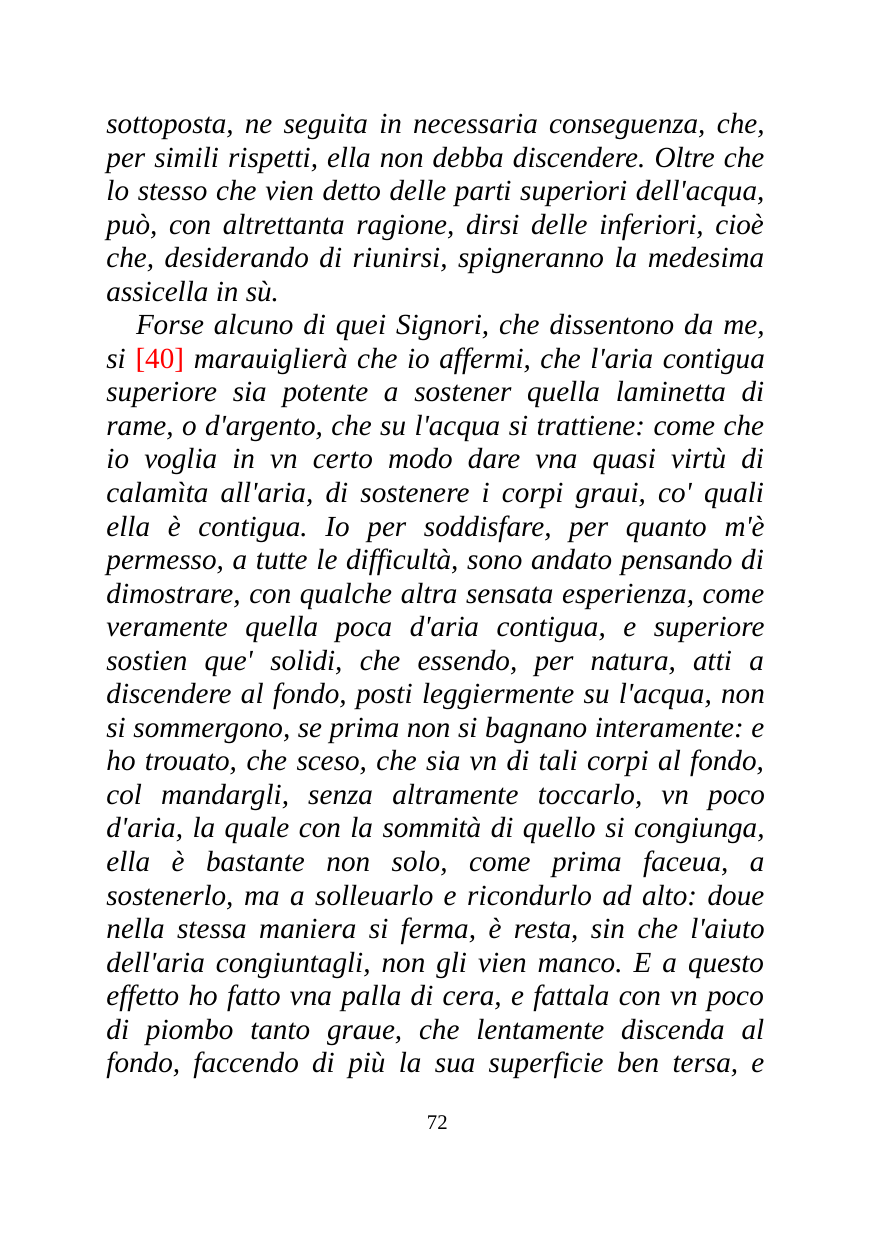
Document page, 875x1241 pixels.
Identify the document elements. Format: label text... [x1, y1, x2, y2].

text sottoposta, ne seguita in necessaria conseguenza, che, per simili rispetti, ella non debba discendere. Oltre che lo stesso che vien detto delle parti superiori dell'acqua, può, con altrettanta ragione, dirsi delle inferiori, cioè che, desiderando di riunirsi, spigneranno la medesima assicella in sù. [106, 106, 768, 307]
text Forse alcuno di quei Signori, che dissentono da me, si [40] marauiglierà che io affermi, che l'aria contigua superiore sia potente a sostener quella laminetta di rame, o d'argento, che su l'acqua si trattiene: come che io voglia in vn certo modo dare vna quasi virtù di calamìta all'aria, di sostenere i corpi graui, co' quali ella è contigua. Io per soddisfare, per quanto m'è permesso, a tutte le difficultà, sono andato pensando di dimostrare, con qualche altra sensata esperienza, come veramente quella poca d'aria contigua, e superiore sostien que' solidi, che essendo, per natura, atti a discendere al fondo, posti leggiermente su l'acqua, non si sommergono, se prima non si bagnano interamente: e ho trouato, che sceso, che sia vn di tali corpi al fondo, col mandargli, senza altramente toccarlo, vn poco d'aria, la quale con la sommità di quello si congiunga, ella è bastante non solo, come prima faceua, a sostenerlo, ma a solleuarlo e ricondurlo ad alto: doue nella stessa maniera si ferma, è resta, sin che l'aiuto dell'aria congiuntagli, non gli vien manco. E a questo effetto ho fatto vna palla di cera, e fattala con vn poco di piombo tanto graue, che lentamente discenda al fondo, faccendo di più la sua superficie ben tersa, e [106, 307, 768, 1079]
